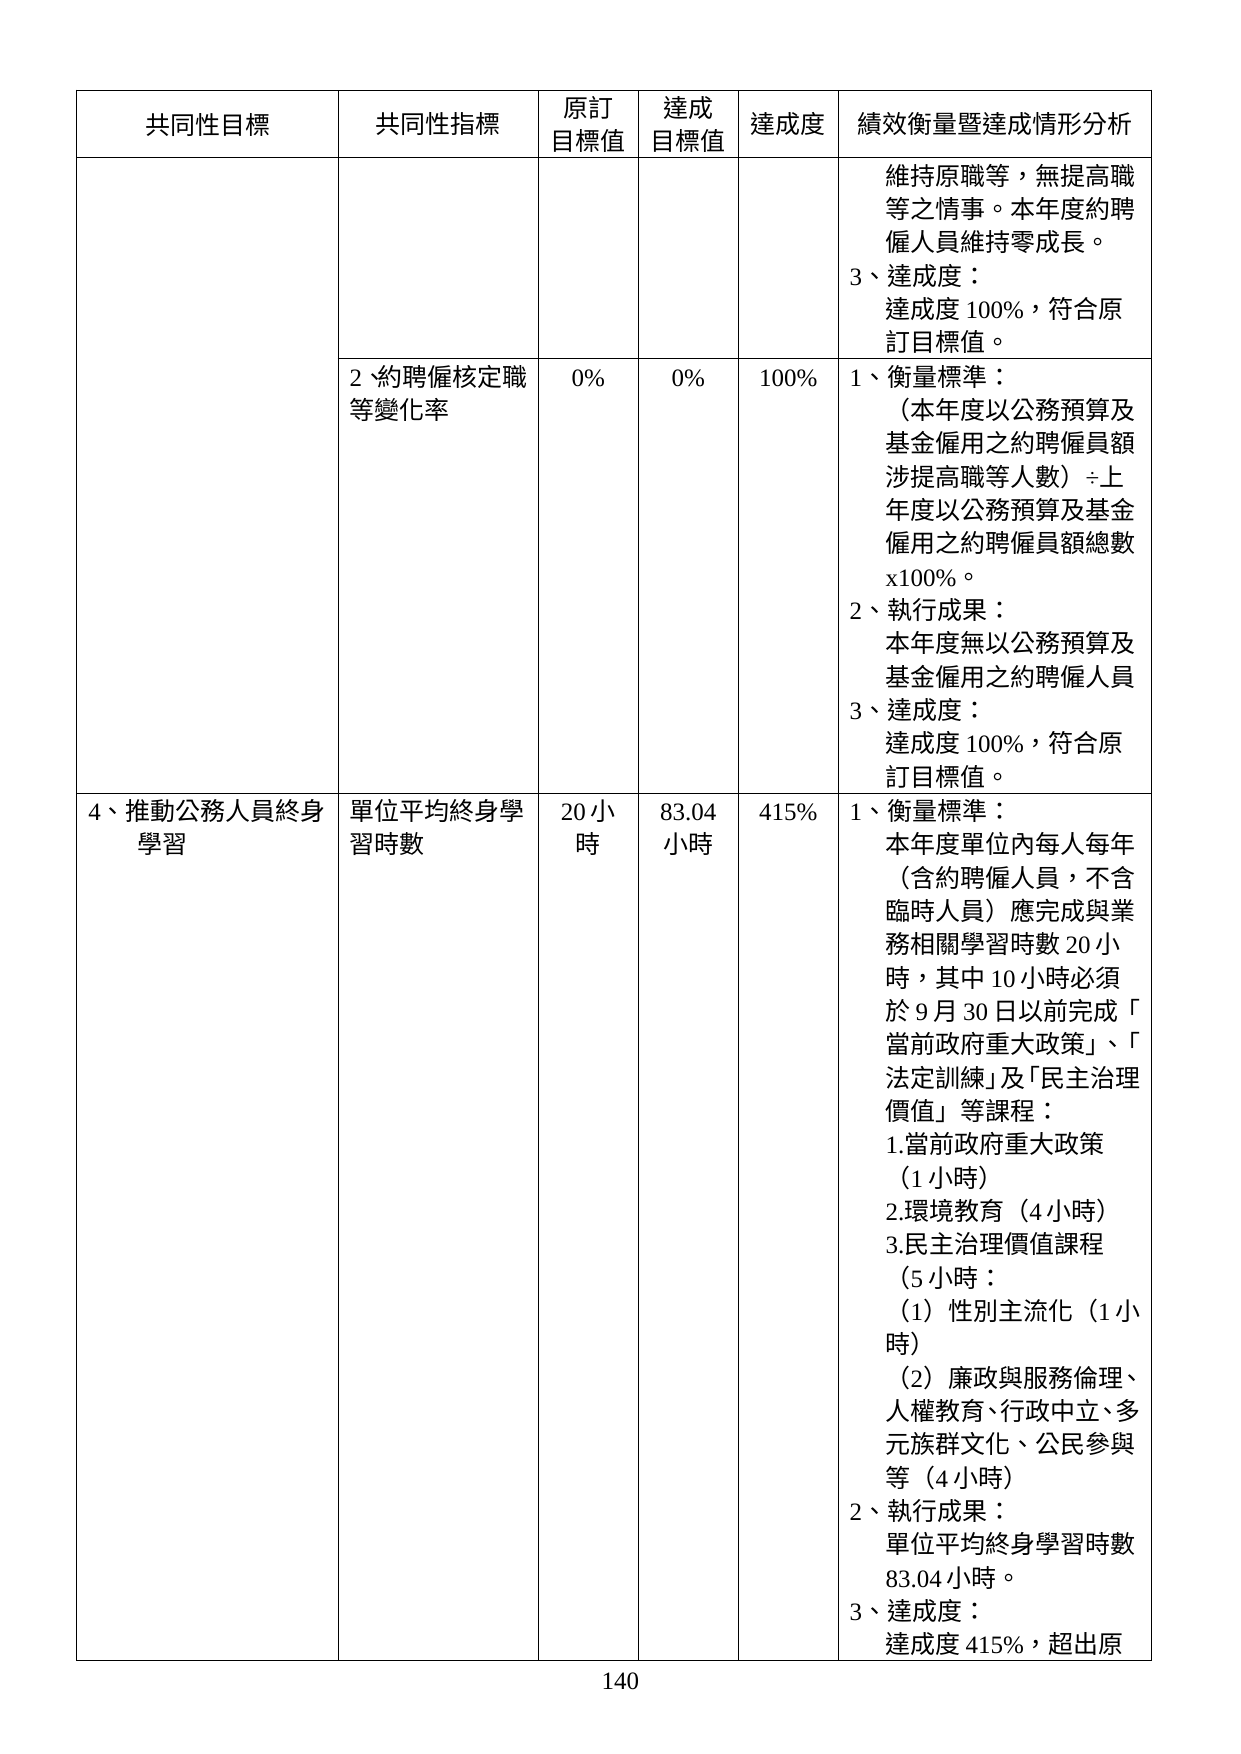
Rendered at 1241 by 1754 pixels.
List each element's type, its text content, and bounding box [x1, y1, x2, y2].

table_header 共同性目標 [77, 91, 338, 157]
table_cell 20小時 [539, 794, 638, 1660]
table_cell 1、衡量標準： （本年度以公務預算及基金僱用之約聘僱員額涉提高職等人數）÷上年度以公務預算及基金僱用之約聘僱員額總數x100%。 2、執行成果： 本年度無以公務預算及基金僱用之約聘僱人員 3、達成度： 達成度100%，符合原訂目標值。 [839, 359, 1151, 793]
table_header 達成 目標值 [639, 91, 738, 157]
table_cell 單位平均終身學習時數 [339, 794, 538, 1660]
table_cell [539, 158, 638, 358]
table_cell 0% [539, 359, 638, 793]
table_cell [77, 158, 338, 793]
table_header 原訂 目標值 [539, 91, 638, 157]
table_header 達成度 [739, 91, 838, 157]
table_cell 推動公務人員終身學習 [77, 794, 338, 1660]
table_cell 100% [739, 359, 838, 793]
table_cell 83.04小時 [639, 794, 738, 1660]
table_cell 0% [639, 359, 738, 793]
table_header 共同性指標 [339, 91, 538, 157]
table_header 績效衡量暨達成情形分析 [839, 91, 1151, 157]
table_cell [639, 158, 738, 358]
table_cell [739, 158, 838, 358]
table_cell [339, 158, 538, 358]
table_cell 維持原職等，無提高職等之情事。本年度約聘僱人員維持零成長。 3、達成度： 達成度100%，符合原訂目標值。 [839, 158, 1151, 358]
table_cell 415% [739, 794, 838, 1660]
table_cell 1、衡量標準： 本年度單位內每人每年（含約聘僱人員，不含臨時人員）應完成與業務相關學習時數20小時，其中10小時必須於9月30日以前完成「當前政府重大政策」、「法定訓練」及「民主治理價值」等課程： 1.當前政府重大政策（1小時） 2.環境教育（4小時） 3.民主治理價值課程（5小時： （1）性別主流化（1小時） （2）廉政與服務倫理、人權教育、行政中立、多元族群文化、公民參與等（4小時） 2、執行成果： 單位平均終身學習時數83.04小時。 3、達成度： 達成度415%，超出原 [839, 794, 1151, 1660]
table_cell 2、約聘僱核定職等變化率 [339, 359, 538, 793]
